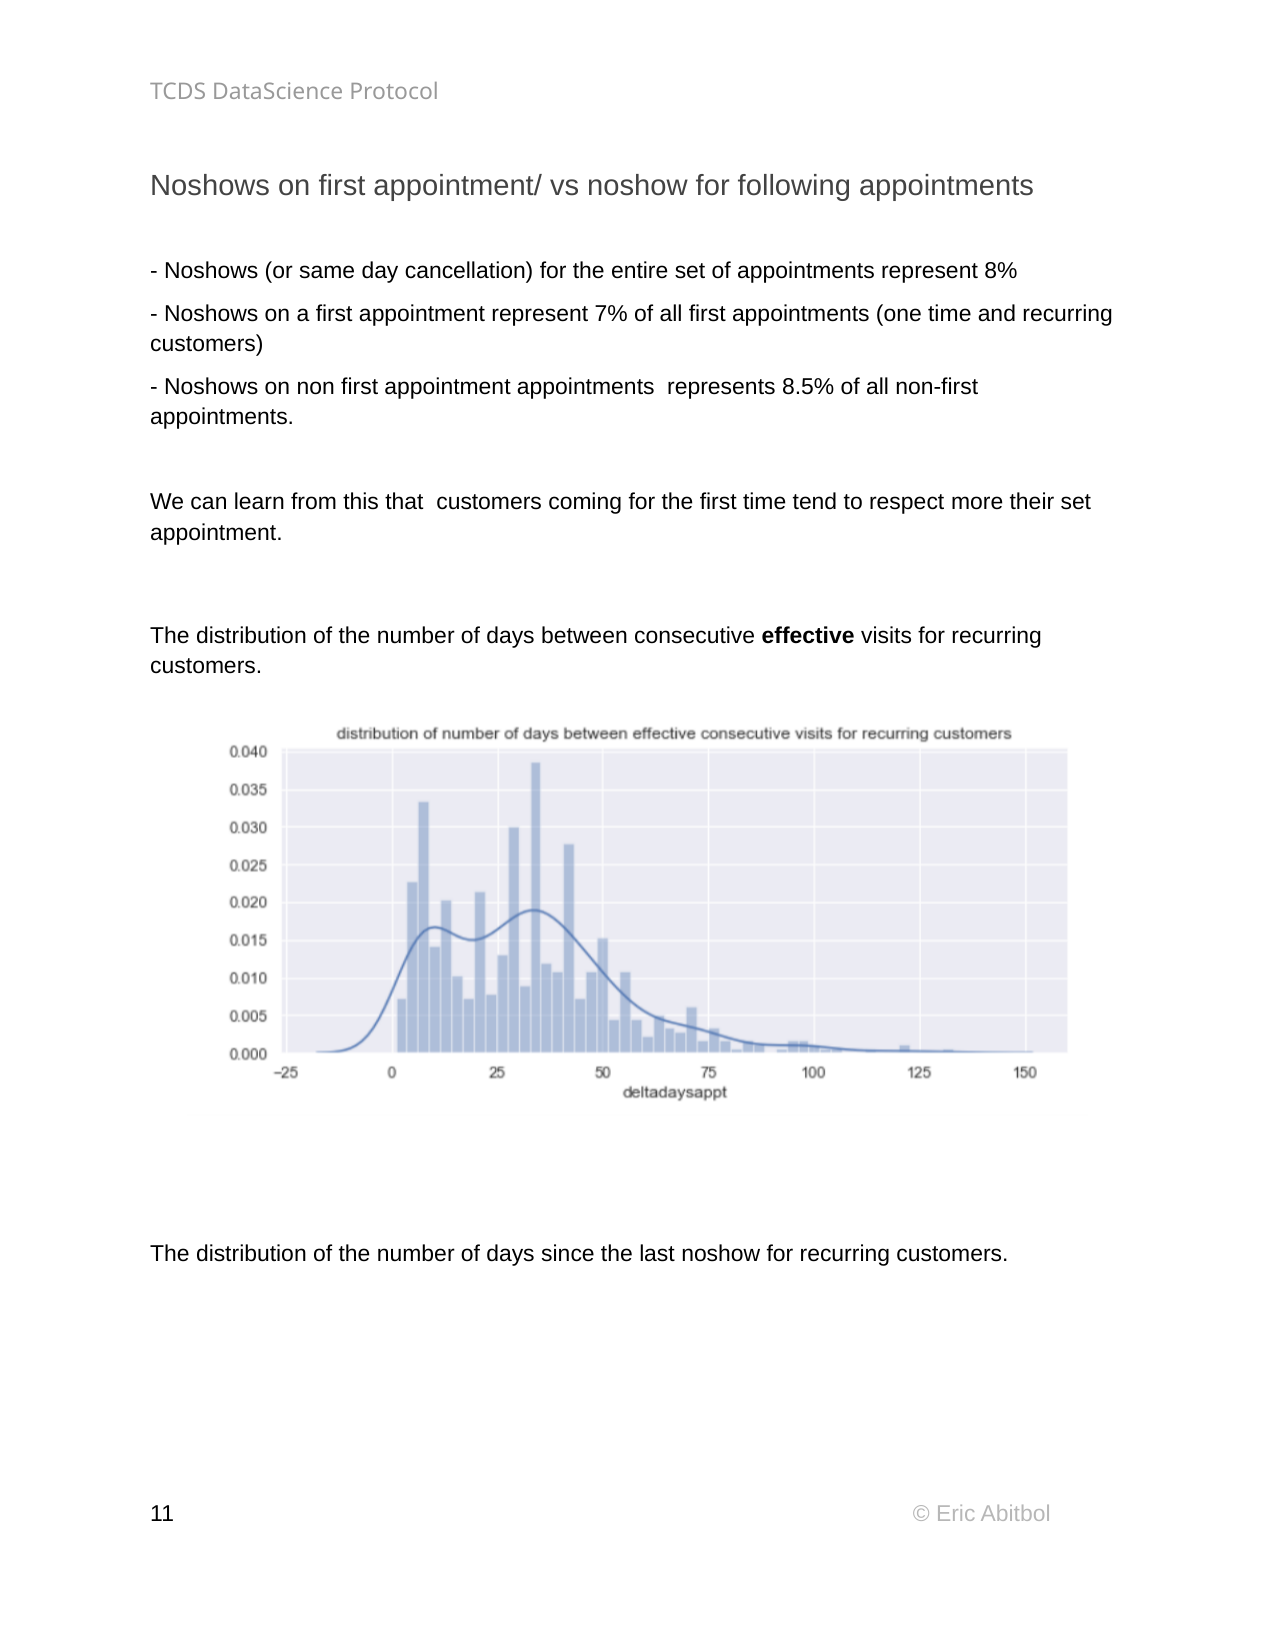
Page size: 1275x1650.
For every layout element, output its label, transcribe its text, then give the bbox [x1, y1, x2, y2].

subtitle Noshows on first appointment/ vs noshow for following appointments [150, 167, 1125, 201]
text The distribution of the number of days since the last noshow for recurring customers. [150, 1240, 1125, 1266]
text - Noshows on a first appointment represent 7% of all first appointments (one time and recurring customers) [150, 300, 1125, 356]
picture [187, 712, 1088, 1116]
text - Noshows (or same day cancellation) for the entire set of appointments represent 8% [150, 257, 1125, 283]
text The distribution of the number of days between consecutive effective visits for recurring customers. [150, 622, 1125, 678]
text We can learn from this that customers coming for the first time tend to respect more their set appointment. [150, 488, 1125, 545]
text - Noshows on non first appointment appointments represents 8.5% of all non-first appointments. [150, 373, 1125, 429]
